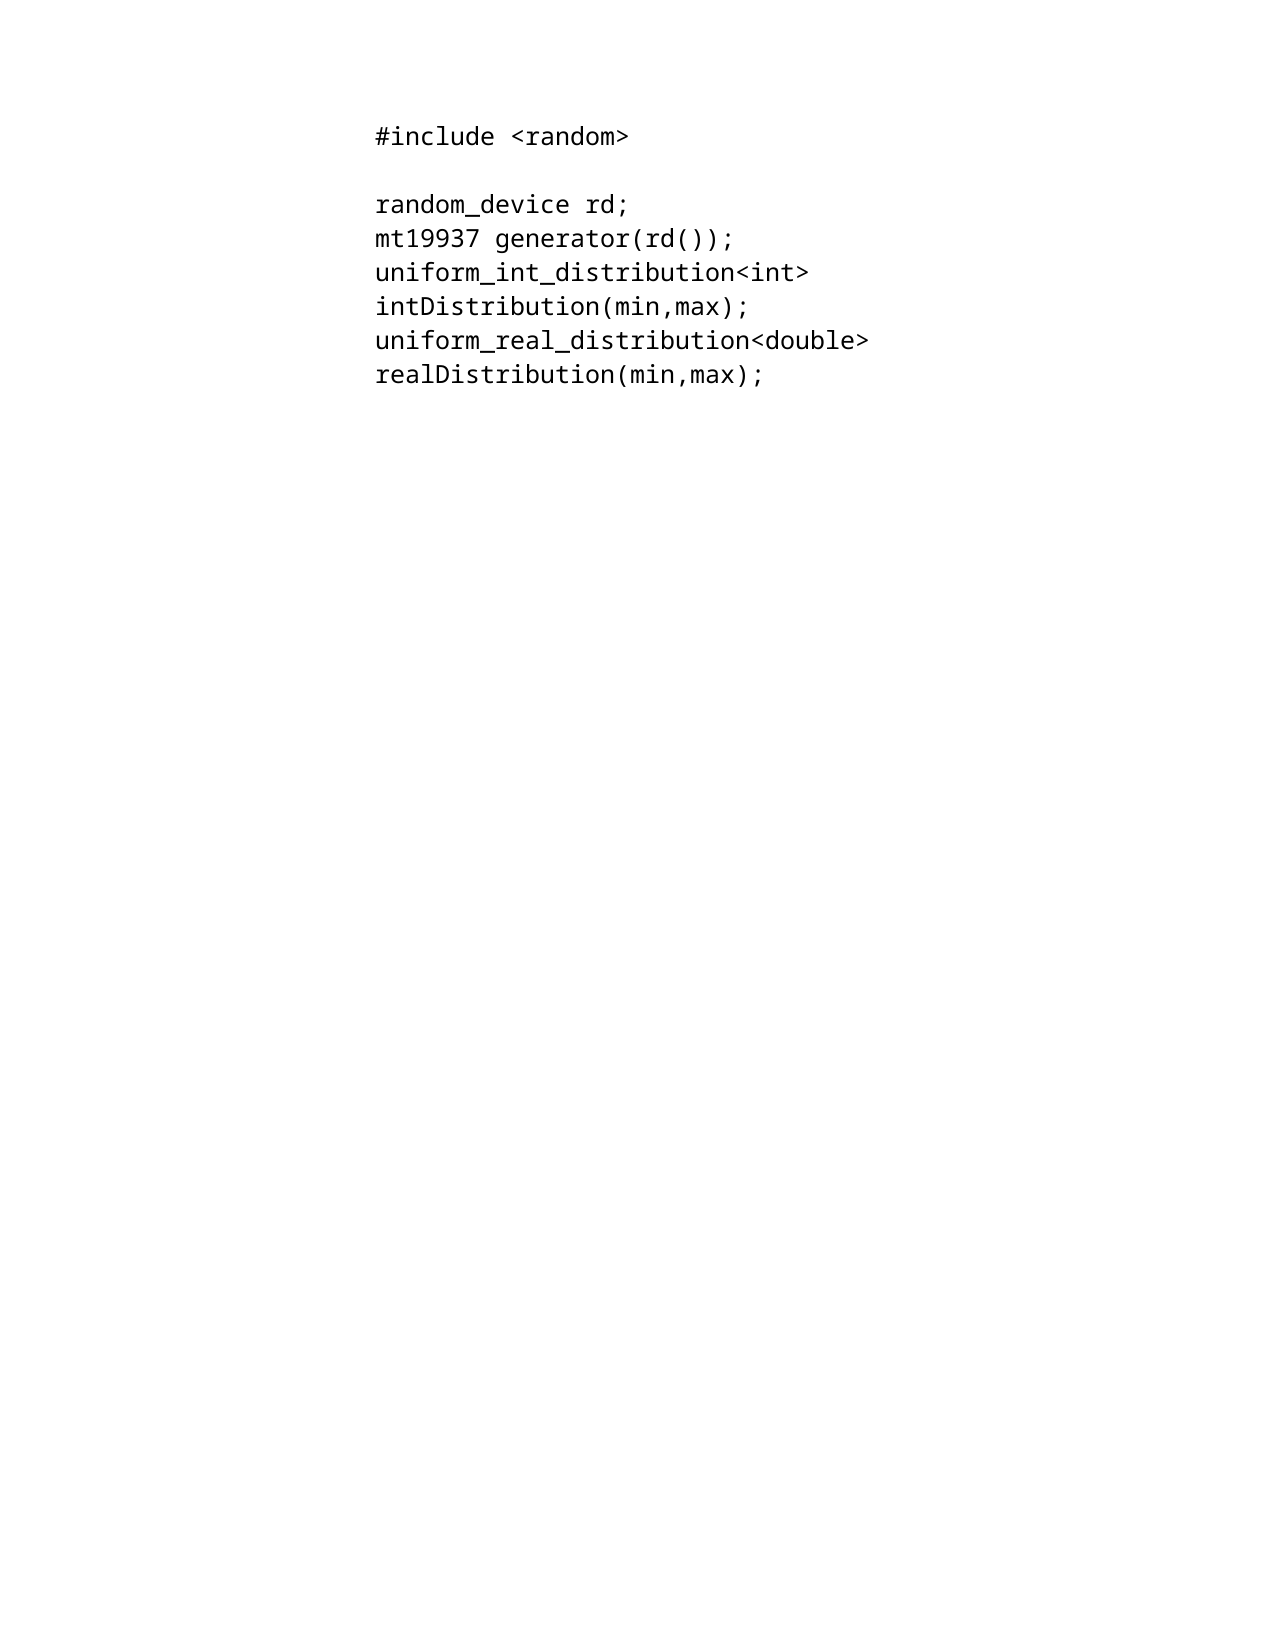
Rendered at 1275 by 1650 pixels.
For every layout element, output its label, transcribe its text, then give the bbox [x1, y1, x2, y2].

text random_device rd; [375, 186, 1157, 220]
text uniform_real_distribution<double> realDistribution(min,max); [375, 322, 1157, 391]
text mt19937 generator(rd()); [375, 220, 1157, 254]
text #include <random> [375, 118, 1157, 152]
text uniform_int_distribution<int> intDistribution(min,max); [375, 254, 1157, 322]
